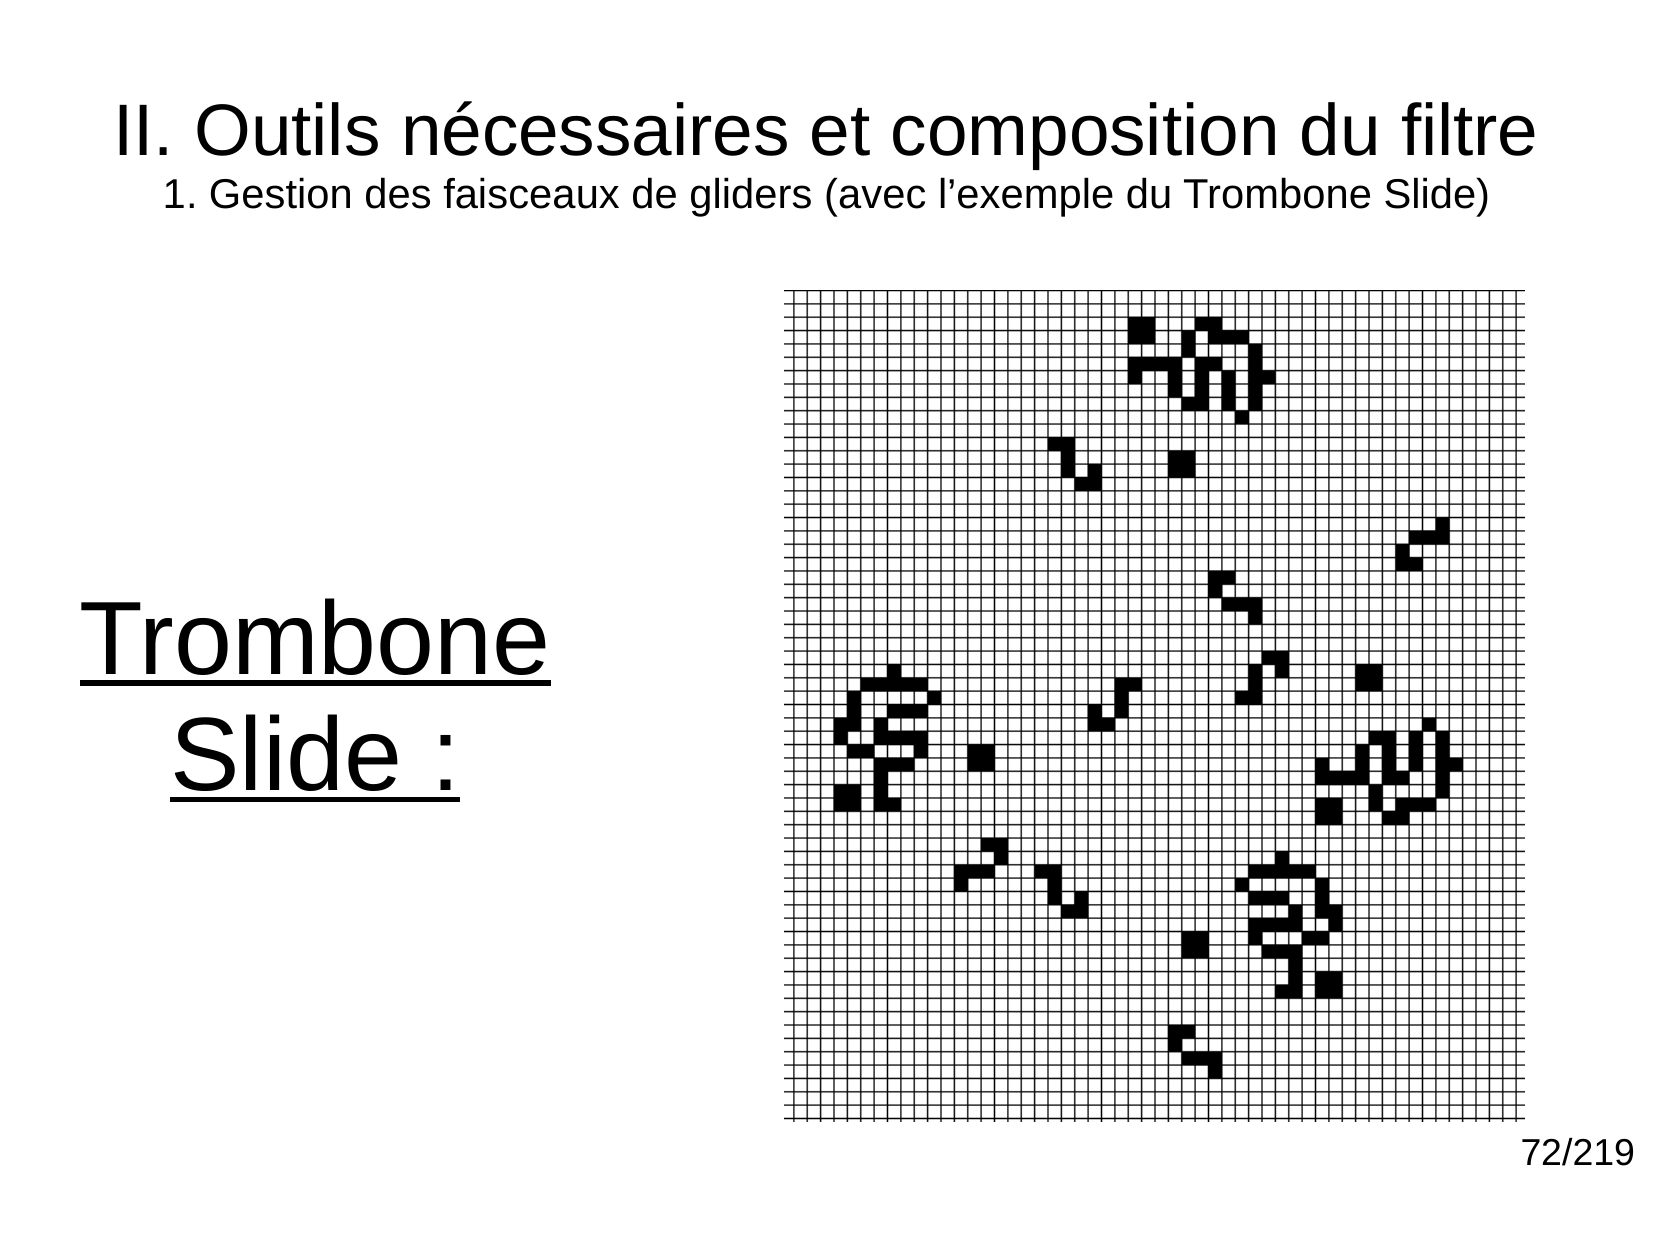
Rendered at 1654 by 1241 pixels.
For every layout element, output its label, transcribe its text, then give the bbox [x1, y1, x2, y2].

picture [784, 290, 1525, 1123]
text_box TromboneSlide : [65, 572, 591, 937]
title II. Outils nécessaires et composition du filtre 1. Gestion des faisceaux de gliders (avec l’exemple du Trombone Slide) [82, 49, 1571, 257]
text_box <number>/219 [1505, 1124, 1654, 1182]
